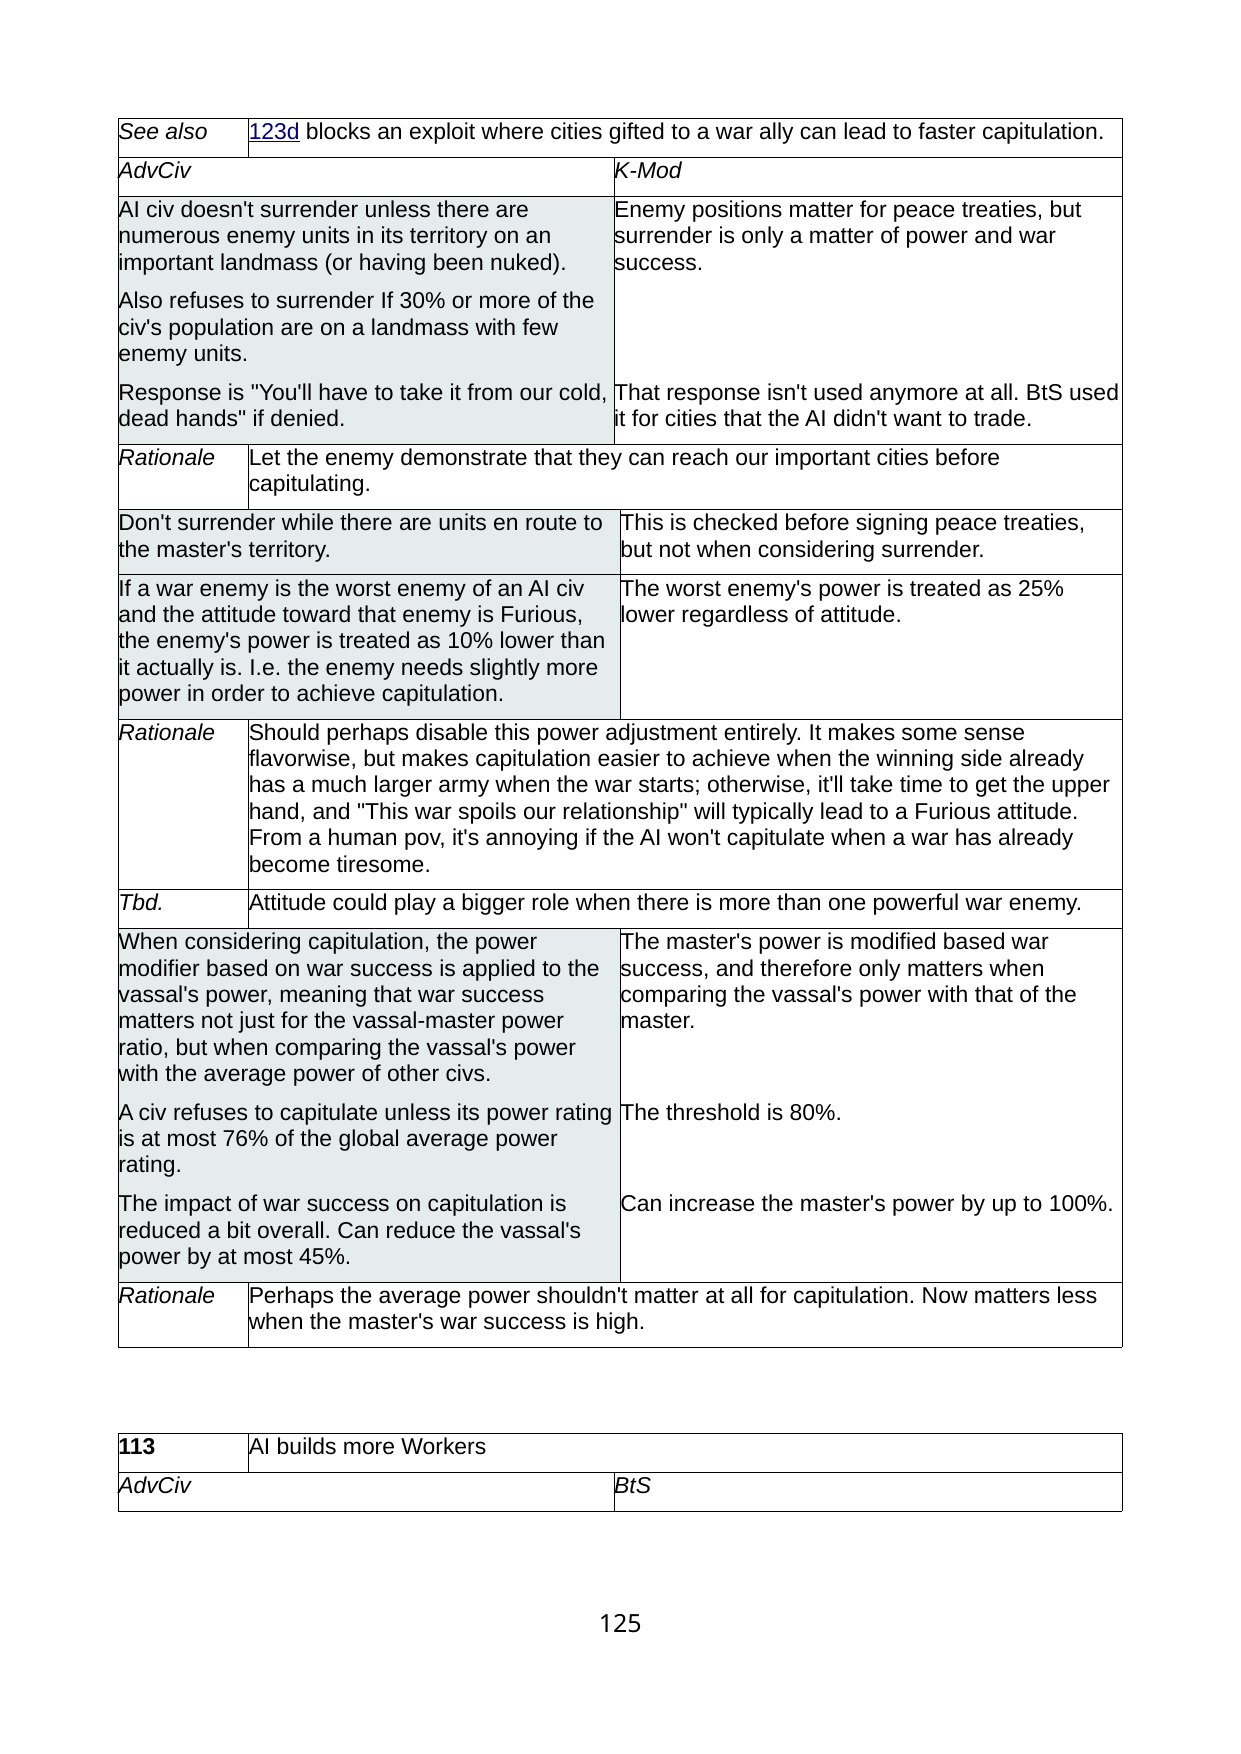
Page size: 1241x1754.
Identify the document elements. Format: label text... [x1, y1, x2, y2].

table_cell Attitude could play a bigger role when there is more than one powerful war enemy. [249, 890, 1122, 928]
table_cell Should perhaps disable this power adjustment entirely. It makes some sense flavorwise, but makes capitulation easier to achieve when the winning side already has a much larger army when the war starts; otherwise, it'll take time to get the upper hand, and "This war spoils our relationship" will typically lead to a Furious attitude. From a human pov, it's annoying if the AI won't capitulate when a war has already become tiresome. [249, 720, 1122, 889]
table_cell The worst enemy's power is treated as 25% lower regardless of attitude. [621, 575, 1122, 719]
table_cell AdvCiv [119, 158, 614, 196]
table_header AI builds more Workers [249, 1434, 1122, 1472]
table_cell 123d blocks an exploit where cities gifted to a war ally can lead to faster capitulation. [249, 119, 1122, 157]
table_cell Tbd. [119, 890, 248, 928]
table_cell Don't surrender while there are units en route to the master's territory. [119, 510, 620, 574]
table_cell When considering capitulation, the power modifier based on war success is applied to the vassal's power, meaning that war success matters not just for the vassal-master power ratio, but when comparing the vassal's power with the average power of other civs. A civ refuses to capitulate unless its power rating is at most 76% of the global average power rating. The impact of war success on capitulation is reduced a bit overall. Can reduce the vassal's power by at most 45%. [119, 929, 620, 1282]
table_cell AdvCiv [119, 1473, 614, 1511]
table_cell If a war enemy is the worst enemy of an AI civ and the attitude toward that enemy is Furious, the enemy's power is treated as 10% lower than it actually is. I.e. the enemy needs slightly more power in order to achieve capitulation. [119, 575, 620, 719]
table_cell Rationale [119, 1283, 248, 1347]
table_cell The master's power is modified based war success, and therefore only matters when comparing the vassal's power with that of the master. The threshold is 80%. Can increase the master's power by up to 100%. [621, 929, 1122, 1282]
table_cell Rationale [119, 445, 248, 509]
table_cell This is checked before signing peace treaties, but not when considering surrender. [621, 510, 1122, 574]
table_header 113 [119, 1434, 248, 1472]
table_cell AI civ doesn't surrender unless there are numerous enemy units in its territory on an important landmass (or having been nuked). Also refuses to surrender If 30% or more of the civ's population are on a landmass with few enemy units. Response is "You'll have to take it from our cold, dead hands" if denied. [119, 197, 614, 444]
table_cell See also [119, 119, 248, 157]
table_cell BtS [615, 1473, 1122, 1511]
table_cell Let the enemy demonstrate that they can reach our important cities before capitulating. [249, 445, 1122, 509]
table_cell Rationale [119, 720, 248, 889]
table_cell Enemy positions matter for peace treaties, but surrender is only a matter of power and war success. That response isn't used anymore at all. BtS used it for cities that the AI didn't want to trade. [615, 197, 1122, 444]
table_cell Perhaps the average power shouldn't matter at all for capitulation. Now matters less when the master's war success is high. [249, 1283, 1122, 1347]
table_cell K-Mod [615, 158, 1122, 196]
